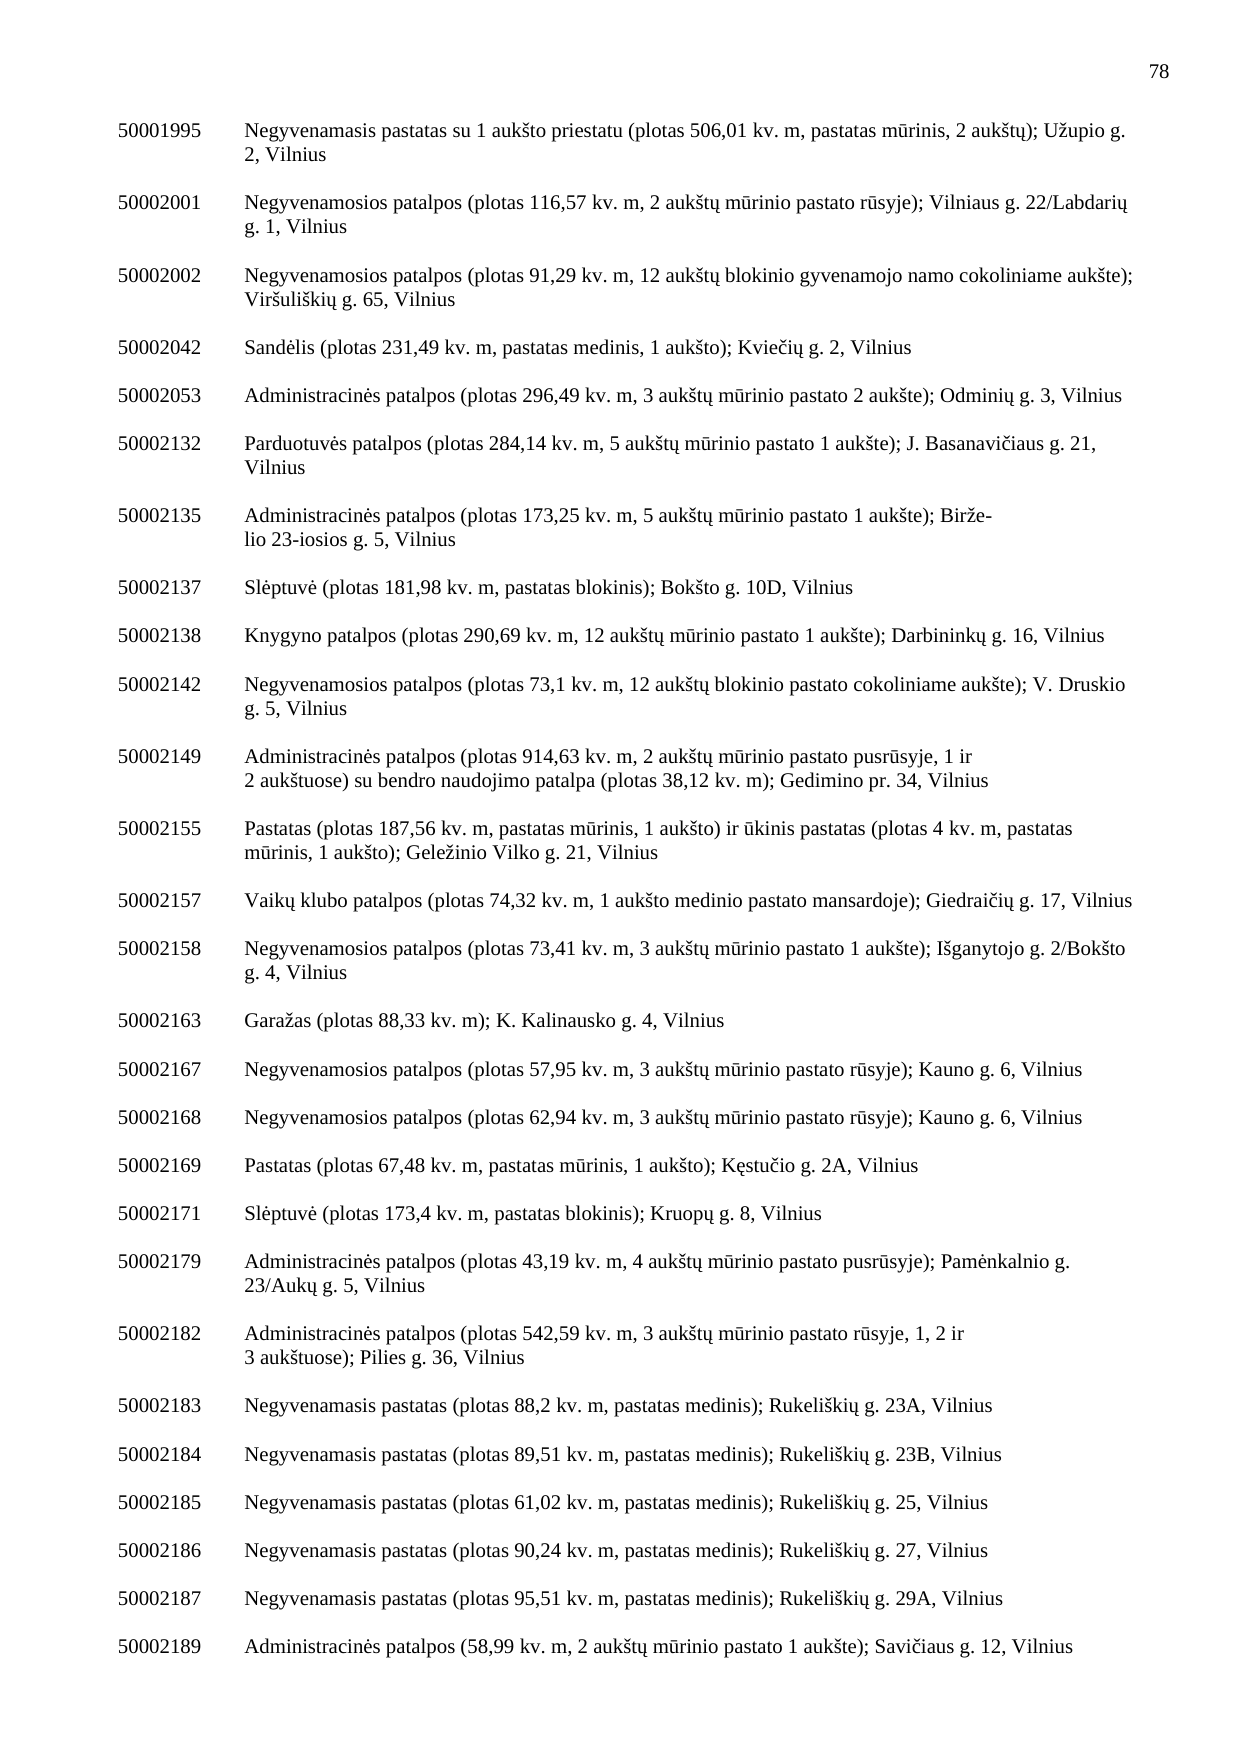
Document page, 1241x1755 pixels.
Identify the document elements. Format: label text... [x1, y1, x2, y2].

table_cell [1198, 1658, 1207, 1682]
table_cell [1207, 1201, 1240, 1225]
table_cell Administracinės patalpos (plotas 296,49 kv. m, 3 aukštų mūrinio pastato 2 aukšte); Odminių g. 3, Vilnius [233, 383, 1148, 407]
table_cell [1207, 239, 1240, 262]
table_cell [1163, 118, 1178, 166]
table_cell [101, 166, 1198, 190]
table_cell [1198, 311, 1207, 335]
table_cell Administracinės patalpos (plotas 914,63 kv. m, 2 aukštų mūrinio pastato pusrūsyje, 1 ir 2 aukštuose) su bendro naudojimo patalpa (plotas 38,12 kv. m); Gedimino pr. 34, Vilnius [233, 744, 1148, 792]
table_cell [1207, 984, 1240, 1008]
table_cell [1178, 816, 1192, 864]
table_cell [1148, 1442, 1163, 1466]
table_cell [1193, 624, 1198, 647]
table_cell Negyvenamosios patalpos (plotas 116,57 kv. m, 2 aukštų mūrinio pastato rūsyje); Vilniaus g. 22/Labdarių g. 1, Vilnius [233, 190, 1148, 238]
table_cell [1198, 1321, 1207, 1369]
table_cell [1148, 1586, 1163, 1610]
table_cell [1193, 744, 1198, 792]
table_cell [1207, 720, 1240, 744]
table_cell [1207, 744, 1240, 792]
table_cell [1198, 1538, 1207, 1562]
table_cell [1178, 431, 1192, 479]
table_cell [1163, 624, 1178, 647]
table_cell Negyvenamosios patalpos (plotas 57,95 kv. m, 3 aukštų mūrinio pastato rūsyje); Kauno g. 6, Vilnius [233, 1057, 1148, 1081]
table_cell Negyvenamosios patalpos (plotas 73,1 kv. m, 12 aukštų blokinio pastato cokoliniame aukšte); V. Druskio g. 5, Vilnius [233, 672, 1148, 720]
table_cell 50002135 [101, 503, 233, 551]
table_cell [1178, 1057, 1192, 1081]
table_cell [101, 599, 1198, 623]
table_cell [1148, 1009, 1163, 1032]
table_cell Negyvenamasis pastatas (plotas 89,51 kv. m, pastatas medinis); Rukeliškių g. 23B, Vilnius [233, 1442, 1148, 1466]
table_cell 50002179 [101, 1249, 233, 1297]
table_cell Negyvenamosios patalpos (plotas 62,94 kv. m, 3 aukštų mūrinio pastato rūsyje); Kauno g. 6, Vilnius [233, 1105, 1148, 1129]
table_cell [1207, 335, 1240, 359]
table_cell 50002157 [101, 888, 233, 912]
table_cell 50002185 [101, 1490, 233, 1514]
table_cell Vaikų klubo patalpos (plotas 74,32 kv. m, 1 aukšto medinio pastato mansardoje); Giedraičių g. 17, Vilnius [233, 888, 1148, 912]
table_cell [1198, 1057, 1207, 1081]
table_cell [1193, 190, 1198, 238]
table_cell [1198, 335, 1207, 359]
table_cell [1148, 936, 1163, 984]
table_cell [1163, 383, 1178, 407]
table_cell [1198, 1634, 1207, 1658]
table_cell [1178, 190, 1192, 238]
table_cell [1198, 383, 1207, 407]
table_cell [101, 1225, 1198, 1249]
table_cell [101, 551, 1198, 575]
table_cell 50002163 [101, 1009, 233, 1032]
table_cell [1207, 166, 1240, 190]
table_cell [101, 1129, 1198, 1153]
table_cell [1178, 1394, 1192, 1417]
table_cell Knygyno patalpos (plotas 290,69 kv. m, 12 aukštų mūrinio pastato 1 aukšte); Darbininkų g. 16, Vilnius [233, 624, 1148, 647]
table_cell [1148, 335, 1163, 359]
table_cell [1207, 1394, 1240, 1417]
table_cell [1193, 1153, 1198, 1177]
table_cell [1198, 1153, 1207, 1177]
table_cell [1148, 744, 1163, 792]
table_cell [1193, 1321, 1198, 1369]
table_cell [1178, 1201, 1192, 1225]
table_cell [1198, 263, 1207, 311]
table_cell [1193, 672, 1198, 720]
table_cell [1207, 311, 1240, 335]
table_cell [1178, 1249, 1192, 1297]
table_cell [1178, 672, 1192, 720]
table_cell [1207, 1225, 1240, 1249]
table_cell [1178, 1634, 1192, 1658]
table_cell [1198, 1225, 1207, 1249]
table_cell [1148, 1057, 1163, 1081]
table_cell [101, 1562, 1198, 1586]
table_cell [1198, 816, 1207, 864]
table_cell Pastatas (plotas 67,48 kv. m, pastatas mūrinis, 1 aukšto); Kęstučio g. 2A, Vilnius [233, 1153, 1148, 1177]
table_cell [1193, 1634, 1198, 1658]
table_cell [1163, 190, 1178, 238]
table_cell [1163, 816, 1178, 864]
table_cell [1148, 118, 1163, 166]
table_cell [1207, 1057, 1240, 1081]
table_cell Parduotuvės patalpos (plotas 284,14 kv. m, 5 aukštų mūrinio pastato 1 aukšte); J. Basanavičiaus g. 21, Vilnius [233, 431, 1163, 479]
table_cell Administracinės patalpos (plotas 173,25 kv. m, 5 aukštų mūrinio pastato 1 aukšte); Birže- lio 23-iosios g. 5, Vilnius [233, 503, 1148, 551]
table_cell [1163, 575, 1178, 599]
table_cell 50002142 [101, 672, 233, 720]
table_cell [1198, 431, 1207, 479]
table_cell [1148, 672, 1163, 720]
table_cell [1198, 359, 1207, 383]
table_cell [1163, 1321, 1178, 1369]
table_cell Negyvenamasis pastatas (plotas 61,02 kv. m, pastatas medinis); Rukeliškių g. 25, Vilnius [233, 1490, 1148, 1514]
table_cell [1193, 1394, 1198, 1417]
table_cell [1207, 1418, 1240, 1442]
table_cell [1163, 335, 1178, 359]
table_cell [1207, 624, 1240, 647]
table_cell [101, 1466, 1198, 1490]
table_cell [1163, 1057, 1178, 1081]
table_cell [1163, 503, 1178, 551]
table_cell [1198, 1490, 1207, 1514]
table_cell [1178, 335, 1192, 359]
table_cell [1198, 551, 1207, 575]
table_cell [1198, 720, 1207, 744]
table_cell [1198, 1105, 1207, 1129]
table_cell [1198, 190, 1207, 238]
table_cell [1198, 1466, 1207, 1490]
table_cell [1198, 479, 1207, 503]
table_cell [1163, 1009, 1178, 1032]
table_cell [101, 1610, 1198, 1634]
table_cell [1198, 744, 1207, 792]
table_cell [101, 1418, 1198, 1442]
table_cell [1198, 1009, 1207, 1032]
table_cell [1198, 1033, 1207, 1057]
table_cell [1148, 503, 1163, 551]
table_cell [1163, 1490, 1178, 1514]
table_cell [1198, 1514, 1207, 1538]
table_cell [1198, 912, 1207, 936]
table_cell [1163, 936, 1178, 984]
table_cell 50002182 [101, 1321, 233, 1369]
table_cell [1148, 1394, 1163, 1417]
table_cell [1207, 1321, 1240, 1369]
table_cell [1198, 1129, 1207, 1153]
table_cell [1198, 1081, 1207, 1105]
table_cell [1178, 1105, 1192, 1129]
table_cell [1163, 1105, 1178, 1129]
table_cell [101, 912, 1198, 936]
table_cell [101, 1658, 1198, 1682]
table_cell [1198, 648, 1207, 672]
table_cell [1178, 1153, 1192, 1177]
table_cell [1207, 1514, 1240, 1538]
table_cell [1207, 1033, 1240, 1057]
table_cell Negyvenamasis pastatas su 1 aukšto priestatu (plotas 506,01 kv. m, pastatas mūrinis, 2 aukštų); Užupio g. 2, Vilnius [233, 118, 1148, 166]
table_cell [1163, 1586, 1178, 1610]
table_cell 50002187 [101, 1586, 233, 1610]
table_cell [1198, 575, 1207, 599]
table_cell [1193, 1249, 1198, 1297]
table_cell [1163, 1538, 1178, 1562]
table_cell [1193, 1201, 1198, 1225]
table_cell [1207, 190, 1240, 238]
table_cell [1163, 1634, 1178, 1658]
table_cell [1207, 503, 1240, 551]
table_cell [1178, 118, 1192, 166]
table_cell [1193, 1009, 1198, 1032]
table_cell [1178, 1538, 1192, 1562]
table_cell [1198, 672, 1207, 720]
table_cell [1207, 1177, 1240, 1201]
table_cell [1148, 575, 1163, 599]
table_cell [101, 792, 1198, 816]
table_cell [1193, 888, 1198, 912]
table_cell [1207, 431, 1240, 479]
table_cell [1198, 1297, 1207, 1321]
table_cell [1207, 1153, 1240, 1177]
table_cell [1207, 1490, 1240, 1514]
table_cell [1178, 888, 1192, 912]
table_cell [1207, 792, 1240, 816]
table_cell [1198, 1201, 1207, 1225]
table_cell 50002132 [101, 431, 233, 479]
table_cell [1148, 624, 1163, 647]
table_cell [1178, 1586, 1192, 1610]
table_cell [1207, 888, 1240, 912]
table_cell [1207, 1129, 1240, 1153]
table_cell [1207, 118, 1240, 166]
table_cell [1198, 984, 1207, 1008]
table_cell [1193, 1586, 1198, 1610]
table_cell [1148, 1538, 1163, 1562]
table_cell 50002184 [101, 1442, 233, 1466]
table_cell [1198, 407, 1207, 431]
table_cell Negyvenamasis pastatas (plotas 90,24 kv. m, pastatas medinis); Rukeliškių g. 27, Vilnius [233, 1538, 1148, 1562]
table_cell 50002138 [101, 624, 233, 647]
table_cell [1178, 263, 1192, 311]
table_cell [101, 239, 1198, 262]
table_cell [1163, 1153, 1178, 1177]
table_cell 50002158 [101, 936, 233, 984]
table_cell Slėptuvė (plotas 173,4 kv. m, pastatas blokinis); Kruopų g. 8, Vilnius [233, 1201, 1148, 1225]
table_cell [101, 1033, 1198, 1057]
table_cell [1207, 575, 1240, 599]
table_cell 50002149 [101, 744, 233, 792]
table_cell [1148, 1153, 1163, 1177]
table_cell [1207, 672, 1240, 720]
table_cell [101, 1514, 1198, 1538]
table_cell Administracinės patalpos (plotas 43,19 kv. m, 4 aukštų mūrinio pastato pusrūsyje); Pamėnkalnio g. 23/Aukų g. 5, Vilnius [233, 1249, 1148, 1297]
table_cell Negyvenamasis pastatas (plotas 88,2 kv. m, pastatas medinis); Rukeliškių g. 23A, Vilnius [233, 1394, 1148, 1417]
table_cell [1207, 1369, 1240, 1393]
table_cell [1198, 239, 1207, 262]
table_cell [1193, 1538, 1198, 1562]
table_cell [1148, 1105, 1163, 1129]
table_cell [1198, 166, 1207, 190]
table_cell [101, 648, 1198, 672]
table_cell [1163, 1249, 1178, 1297]
table_cell [101, 1297, 1198, 1321]
table_cell [1198, 1394, 1207, 1417]
table_cell [1198, 1369, 1207, 1393]
table_cell 50002168 [101, 1105, 233, 1129]
table_cell Negyvenamosios patalpos (plotas 91,29 kv. m, 12 aukštų blokinio gyvenamojo namo cokoliniame aukšte); Viršuliškių g. 65, Vilnius [233, 263, 1148, 311]
table_cell [1148, 383, 1163, 407]
table_cell [101, 359, 1198, 383]
table_cell [1178, 1442, 1192, 1466]
table_cell [1198, 936, 1207, 984]
table_cell Garažas (plotas 88,33 kv. m); K. Kalinausko g. 4, Vilnius [233, 1009, 1148, 1032]
table_cell [1178, 383, 1192, 407]
table_cell [1207, 1105, 1240, 1129]
table_cell [1163, 1201, 1178, 1225]
table_cell [1207, 551, 1240, 575]
table_cell 50002167 [101, 1057, 233, 1081]
table_cell [1198, 1610, 1207, 1634]
table_cell 50002002 [101, 263, 233, 311]
table_cell [1178, 744, 1192, 792]
table_cell [1207, 1466, 1240, 1490]
table_cell [1163, 263, 1178, 311]
table_cell [1207, 912, 1240, 936]
table_cell [1207, 1562, 1240, 1586]
table_cell 50002169 [101, 1153, 233, 1177]
table_cell [1207, 936, 1240, 984]
table_cell [1163, 744, 1178, 792]
table_cell Pastatas (plotas 187,56 kv. m, pastatas mūrinis, 1 aukšto) ir ūkinis pastatas (plotas 4 kv. m, pastatas mūrinis, 1 aukšto); Geležinio Vilko g. 21, Vilnius [233, 816, 1148, 864]
table_cell 50002155 [101, 816, 233, 864]
table_cell Negyvenamosios patalpos (plotas 73,41 kv. m, 3 aukštų mūrinio pastato 1 aukšte); Išganytojo g. 2/Bokšto g. 4, Vilnius [233, 936, 1148, 984]
table_cell [1207, 1610, 1240, 1634]
table_cell [1207, 263, 1240, 311]
table_cell [1193, 1057, 1198, 1081]
table_cell [1178, 1321, 1192, 1369]
table_cell [1193, 575, 1198, 599]
table_cell [1207, 359, 1240, 383]
table_cell Administracinės patalpos (plotas 542,59 kv. m, 3 aukštų mūrinio pastato rūsyje, 1, 2 ir 3 aukštuose); Pilies g. 36, Vilnius [233, 1321, 1148, 1369]
table_cell [1207, 1658, 1240, 1682]
table_cell 50002183 [101, 1394, 233, 1417]
table_cell [1148, 1249, 1163, 1297]
table_cell [1148, 816, 1163, 864]
table_cell [1148, 263, 1163, 311]
table_cell [1178, 936, 1192, 984]
table_cell 50002171 [101, 1201, 233, 1225]
table_cell [101, 864, 1198, 888]
table_cell [1193, 503, 1198, 551]
table_cell [1198, 1562, 1207, 1586]
table_cell [1163, 888, 1178, 912]
table_cell [1163, 1394, 1178, 1417]
table_cell [1193, 383, 1198, 407]
table_cell [1193, 1442, 1198, 1466]
table_cell [1207, 1442, 1240, 1466]
table_cell [1207, 383, 1240, 407]
table_cell Administracinės patalpos (58,99 kv. m, 2 aukštų mūrinio pastato 1 aukšte); Savičiaus g. 12, Vilnius [233, 1634, 1148, 1658]
table_cell [1198, 624, 1207, 647]
table_cell [101, 1177, 1198, 1201]
table_cell [1178, 1009, 1192, 1032]
table_cell [1207, 1009, 1240, 1032]
table_cell [1193, 936, 1198, 984]
table_cell [1198, 118, 1207, 166]
table_cell [1198, 1177, 1207, 1201]
table_cell [1198, 792, 1207, 816]
table_cell [1198, 1442, 1207, 1466]
table_cell [1193, 431, 1198, 479]
table_cell [1207, 407, 1240, 431]
table_cell [1198, 599, 1207, 623]
table_cell [1148, 1490, 1163, 1514]
table_cell [1198, 1418, 1207, 1442]
table_cell [1198, 1586, 1207, 1610]
table_cell [1193, 816, 1198, 864]
table_cell [101, 311, 1198, 335]
table_cell 50002053 [101, 383, 233, 407]
table_cell [1193, 263, 1198, 311]
table_cell Sandėlis (plotas 231,49 kv. m, pastatas medinis, 1 aukšto); Kviečių g. 2, Vilnius [233, 335, 1148, 359]
table_cell [1207, 1249, 1240, 1297]
table_cell Slėptuvė (plotas 181,98 kv. m, pastatas blokinis); Bokšto g. 10D, Vilnius [233, 575, 1148, 599]
table_cell [1163, 1442, 1178, 1466]
table_cell 50002186 [101, 1538, 233, 1562]
table_cell 50002189 [101, 1634, 233, 1658]
table_cell [1178, 503, 1192, 551]
table_cell [1198, 864, 1207, 888]
table_cell 50002001 [101, 190, 233, 238]
table_cell [1178, 624, 1192, 647]
table_cell [1198, 503, 1207, 551]
table_cell [1148, 1321, 1163, 1369]
table_cell [101, 479, 1198, 503]
table_cell [1148, 190, 1163, 238]
table_cell [1193, 118, 1198, 166]
table_cell [101, 1369, 1198, 1393]
table_cell [1207, 1634, 1240, 1658]
table_cell [1193, 1105, 1198, 1129]
table_cell [1207, 1586, 1240, 1610]
table_cell [1148, 1634, 1163, 1658]
table_cell [1163, 431, 1178, 479]
table_cell Negyvenamasis pastatas (plotas 95,51 kv. m, pastatas medinis); Rukeliškių g. 29A, Vilnius [233, 1586, 1148, 1610]
table_cell [1207, 1538, 1240, 1562]
table_cell [101, 984, 1198, 1008]
table_cell [1198, 888, 1207, 912]
table_cell [1207, 1081, 1240, 1105]
table_cell [1207, 479, 1240, 503]
table_cell [1148, 1201, 1163, 1225]
table_cell [1207, 816, 1240, 864]
table_cell [1148, 888, 1163, 912]
table_cell 50001995 [101, 118, 233, 166]
table_cell 50002042 [101, 335, 233, 359]
table_cell [101, 407, 1198, 431]
table_cell [101, 1081, 1198, 1105]
table_cell [1207, 864, 1240, 888]
table_cell [1207, 1297, 1240, 1321]
table_cell 50002137 [101, 575, 233, 599]
table_cell [1178, 1490, 1192, 1514]
table_cell [1193, 1490, 1198, 1514]
table_cell [1178, 575, 1192, 599]
table_cell [101, 720, 1198, 744]
table_cell [1207, 648, 1240, 672]
table_cell [1207, 599, 1240, 623]
table_cell [1198, 1249, 1207, 1297]
table_cell [1163, 672, 1178, 720]
table_cell [1193, 335, 1198, 359]
